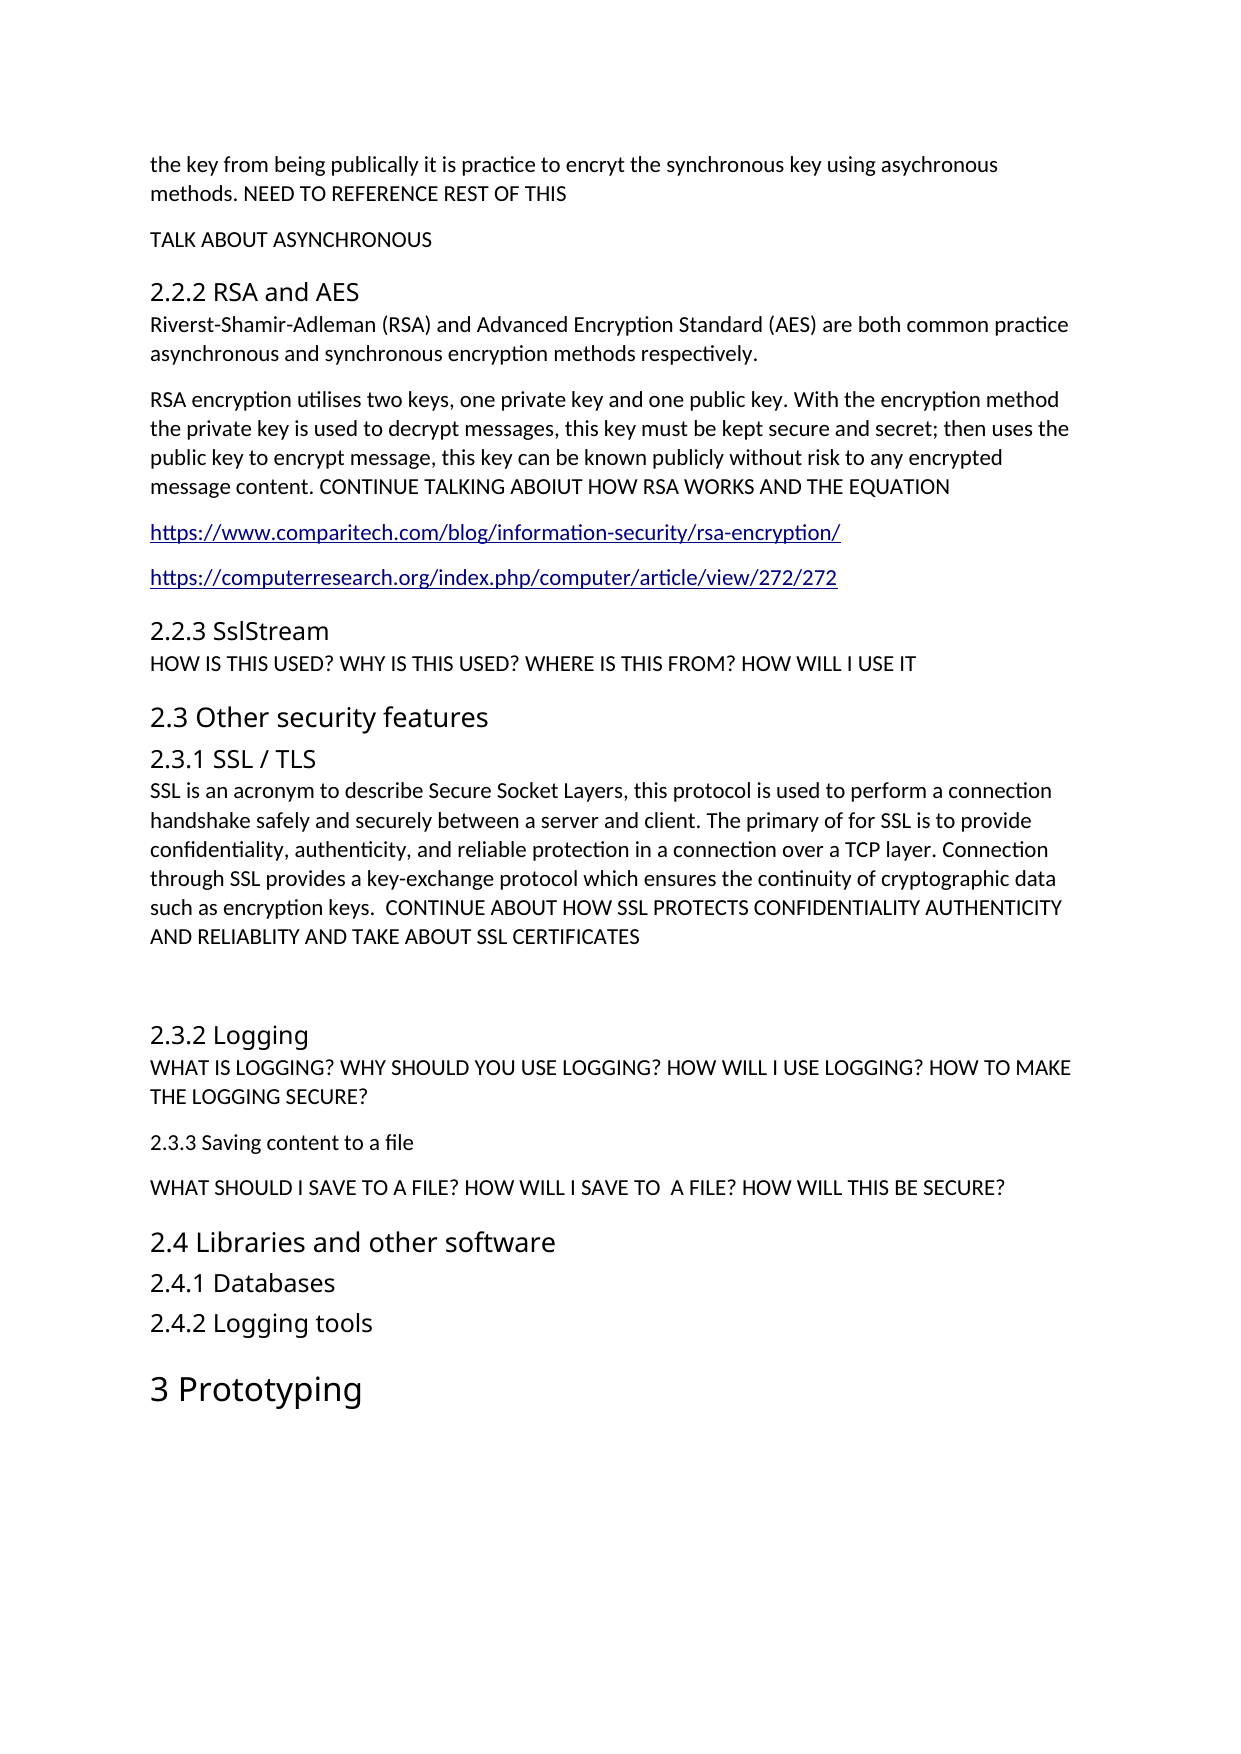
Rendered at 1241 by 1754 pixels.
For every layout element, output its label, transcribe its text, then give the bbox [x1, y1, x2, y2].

text HOW IS THIS USED? WHY IS THIS USED? WHERE IS THIS FROM? HOW WILL I USE IT [150, 649, 1090, 677]
text SSL is an acronym to describe Secure Socket Layers, this protocol is used to perform a connection handshake safely and securely between a server and client. The primary of for SSL is to provide confidentiality, authenticity, and reliable protection in a connection over a TCP layer. Connection through SSL provides a key-exchange protocol which ensures the continuity of cryptographic data such as encryption keys. CONTINUE ABOUT HOW SSL PROTECTS CONFIDENTIALITY AUTHENTICITY AND RELIABLITY AND TAKE ABOUT SSL CERTIFICATES [150, 777, 1090, 950]
text the key from being publically it is practice to encryt the synchronous key using asychronous methods. NEED TO REFERENCE REST OF THIS [150, 150, 1090, 207]
subtitle 2.3 Other security features [150, 699, 1090, 736]
subtitle 2.4.1 Databases [150, 1266, 1090, 1300]
subtitle 2.2.2 RSA and AES [150, 275, 1090, 309]
text https://www.comparitech.com/blog/information-security/rsa-encryption/ [150, 518, 1090, 546]
text Riverst-Shamir-Adleman (RSA) and Advanced Encryption Standard (AES) are both common practice asynchronous and synchronous encryption methods respectively. [150, 310, 1090, 367]
text TALK ABOUT ASYNCHRONOUS [150, 225, 1090, 253]
text RSA encryption utilises two keys, one private key and one public key. With the encryption method the private key is used to decrypt messages, this key must be kept secure and secret; then uses the public key to encrypt message, this key can be known publicly without risk to any encrypted message content. CONTINUE TALKING ABOIUT HOW RSA WORKS AND THE EQUATION [150, 385, 1090, 500]
subtitle 2.3.1 SSL / TLS [150, 741, 1090, 775]
text WHAT IS LOGGING? WHY SHOULD YOU USE LOGGING? HOW WILL I USE LOGGING? HOW TO MAKE THE LOGGING SECURE? [150, 1053, 1090, 1110]
subtitle 2.2.3 SslStream [150, 613, 1090, 647]
subtitle 2.4 Libraries and other software [150, 1223, 1090, 1260]
text 2.3.3 Saving content to a file [150, 1128, 1090, 1156]
subtitle 2.4.2 Logging tools [150, 1306, 1090, 1339]
subtitle 2.3.2 Logging [150, 1018, 1090, 1052]
text https://computerresearch.org/index.php/computer/article/view/272/272 [150, 563, 1090, 592]
subtitle 3 Prototyping [150, 1366, 1090, 1411]
text WHAT SHOULD I SAVE TO A FILE? HOW WILL I SAVE TO A FILE? HOW WILL THIS BE SECURE? [150, 1173, 1090, 1202]
